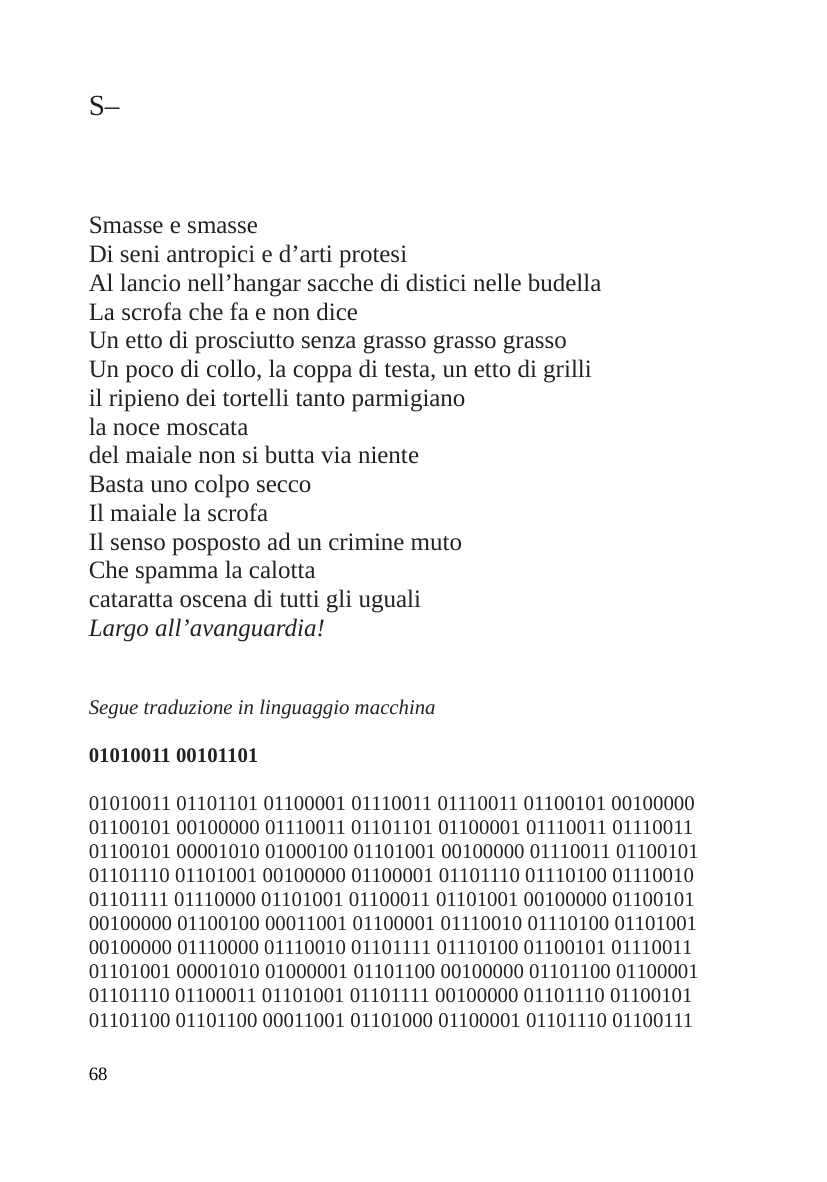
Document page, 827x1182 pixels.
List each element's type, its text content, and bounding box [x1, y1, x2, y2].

text Di seni antropici e d’arti protesi [88, 239, 738, 268]
text Che spamma la calotta [88, 556, 738, 584]
text Un poco di collo, la coppa di testa, un etto di grilli [88, 354, 738, 383]
text 01010011 00101101 [88, 743, 738, 767]
text cataratta oscena di tutti gli uguali [88, 584, 738, 613]
text Al lancio nell’hangar sacche di distici nelle budella [88, 268, 738, 297]
text del maiale non si butta via niente [88, 441, 738, 469]
text il ripieno dei tortelli tanto parmigiano [88, 383, 738, 412]
text S– [88, 88, 738, 122]
text Il maiale la scrofa [88, 498, 738, 527]
text Smasse e smasse [88, 211, 738, 239]
text Largo all’avanguardia! [88, 613, 738, 642]
text Basta uno colpo secco [88, 469, 738, 498]
text la noce moscata [88, 412, 738, 441]
text Il senso posposto ad un crimine muto [88, 527, 738, 556]
text 01010011 01101101 01100001 01110011 01110011 01100101 00100000 01100101 00100000 01110011 01101101 01100001 01110011 01110011 01100101 00001010 01000100 01101001 00100000 01110011 01100101 01101110 01101001 00100000 01100001 01101110 01110100 01110010 01101111 01110000 01101001 01100011 01101001 00100000 01100101 00100000 01100100 00011001 01100001 01110010 01110100 01101001 00100000 01110000 01110010 01101111 01110100 01100101 01110011 01101001 00001010 01000001 01101100 00100000 01101100 01100001 01101110 01100011 01101001 01101111 00100000 01101110 01100101 01101100 01101100 00011001 01101000 01100001 01101110 01100111 [88, 791, 738, 1032]
text Un etto di prosciutto senza grasso grasso grasso [88, 326, 738, 354]
text La scrofa che fa e non dice [88, 297, 738, 326]
text Segue traduzione in linguaggio macchina [88, 695, 738, 719]
